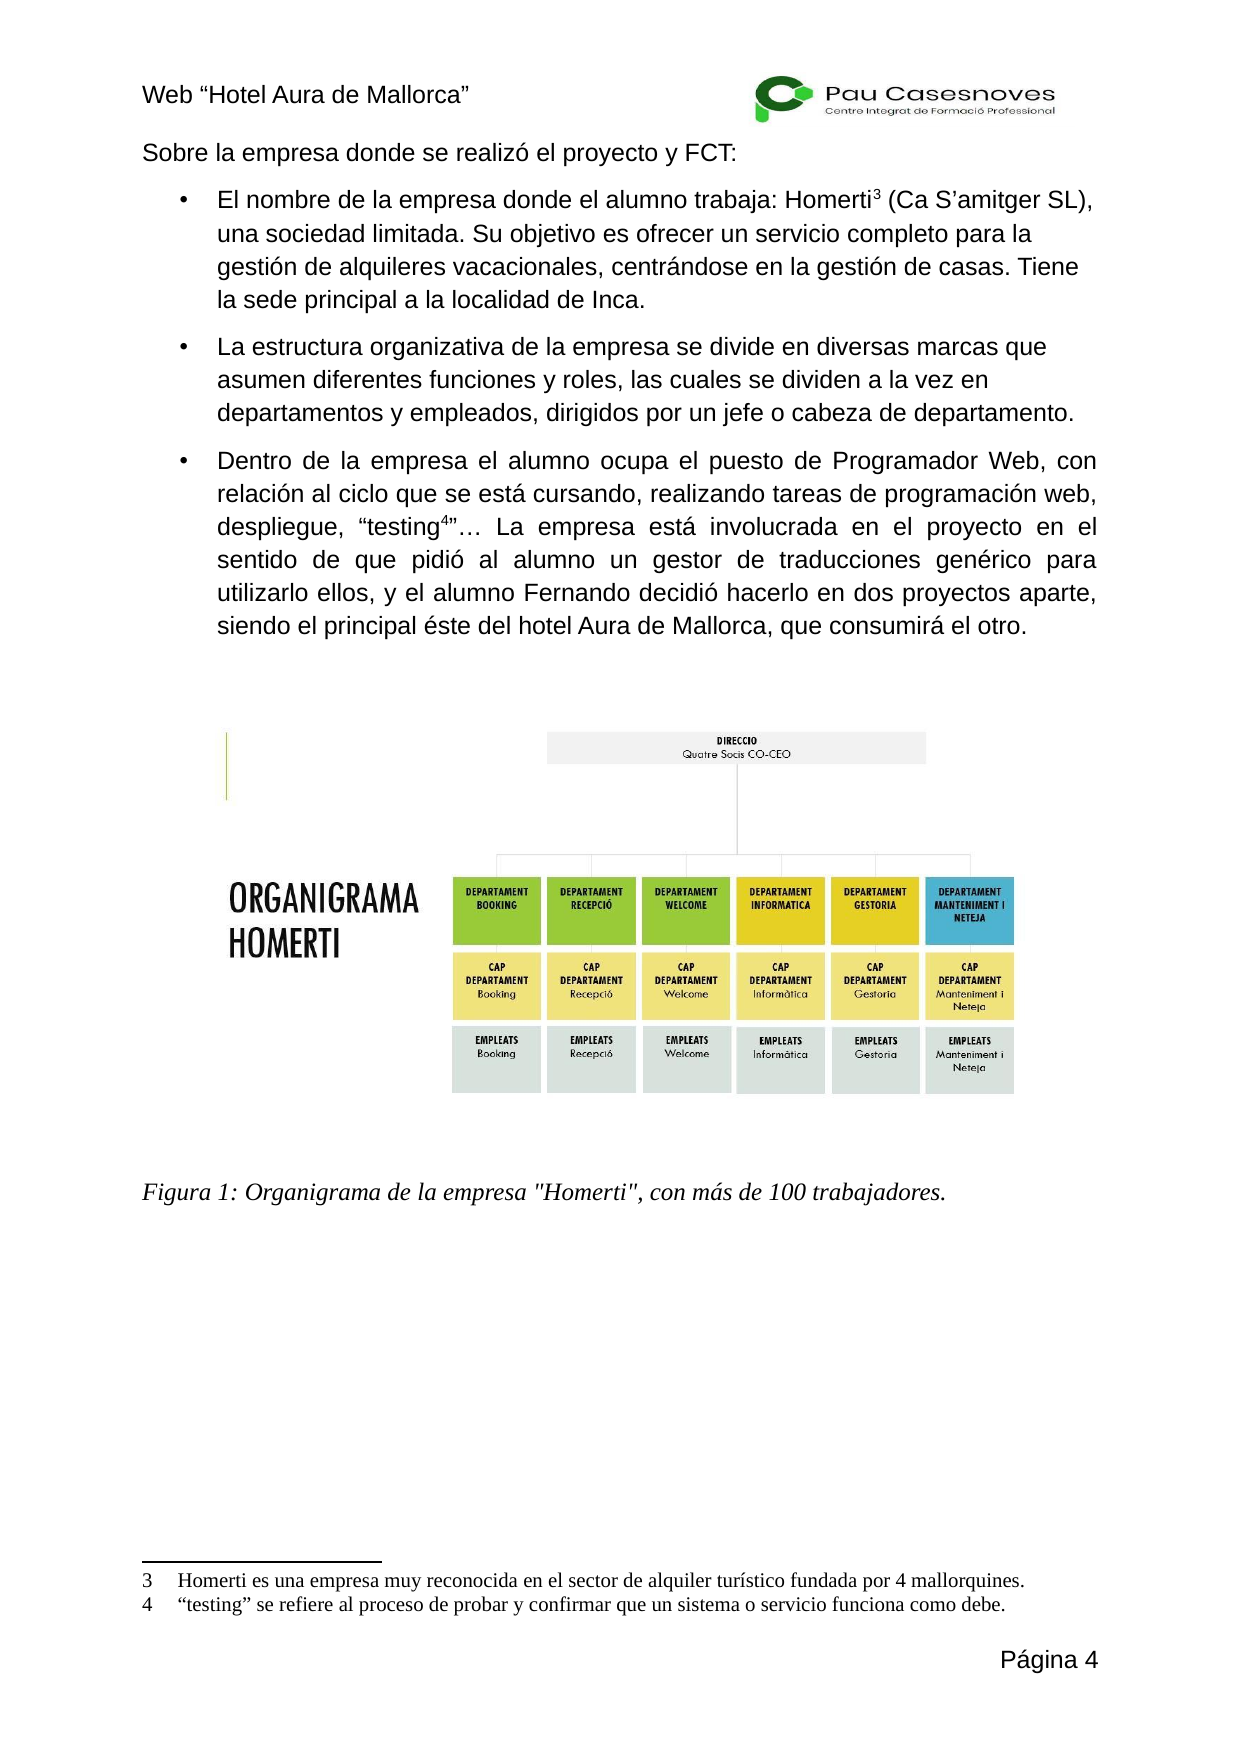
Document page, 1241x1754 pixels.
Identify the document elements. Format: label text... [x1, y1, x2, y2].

text Sobre la empresa donde se realizó el proyecto y FCT: [142, 138, 1098, 167]
list La estructura organizativa de la empresa se divide en diversas marcas que asumen diferentes funciones y roles, las cuales se dividen a la vez en departamentos y empleados, dirigidos por un jefe o cabeza de departamento. [179, 332, 1098, 427]
picture [170, 671, 1070, 1177]
list Dentro de la empresa el alumno ocupa el puesto de Programador Web, con relación al ciclo que se está cursando, realizando tareas de programación web, despliegue, “testing”… La empresa está involucrada en el proyecto en el sentido de que pidió al alumno un gestor de traducciones genérico para utilizarlo ellos, y el alumno Fernando decidió hacerlo en dos proyectos aparte, siendo el principal éste del hotel Aura de Mallorca, que consumirá el otro. [179, 446, 1098, 640]
list Homerti es una empresa muy reconocida en el sector de alquiler turístico fundada por 4 mallorquines. [142, 1568, 1098, 1592]
list “testing” se refiere al proceso de probar y confirmar que un sistema o servicio funciona como debe. [142, 1592, 1098, 1616]
text Figura 1: Organigrama de la empresa "Homerti", con más de 100 trabajadores. [142, 1177, 1098, 1206]
picture [748, 72, 1075, 127]
list El nombre de la empresa donde el alumno trabaja: Homerti (Ca S’amitger SL), una sociedad limitada. Su objetivo es ofrecer un servicio completo para la gestión de alquileres vacacionales, centrándose en la gestión de casas. Tiene la sede principal a la localidad de Inca. [179, 186, 1098, 313]
